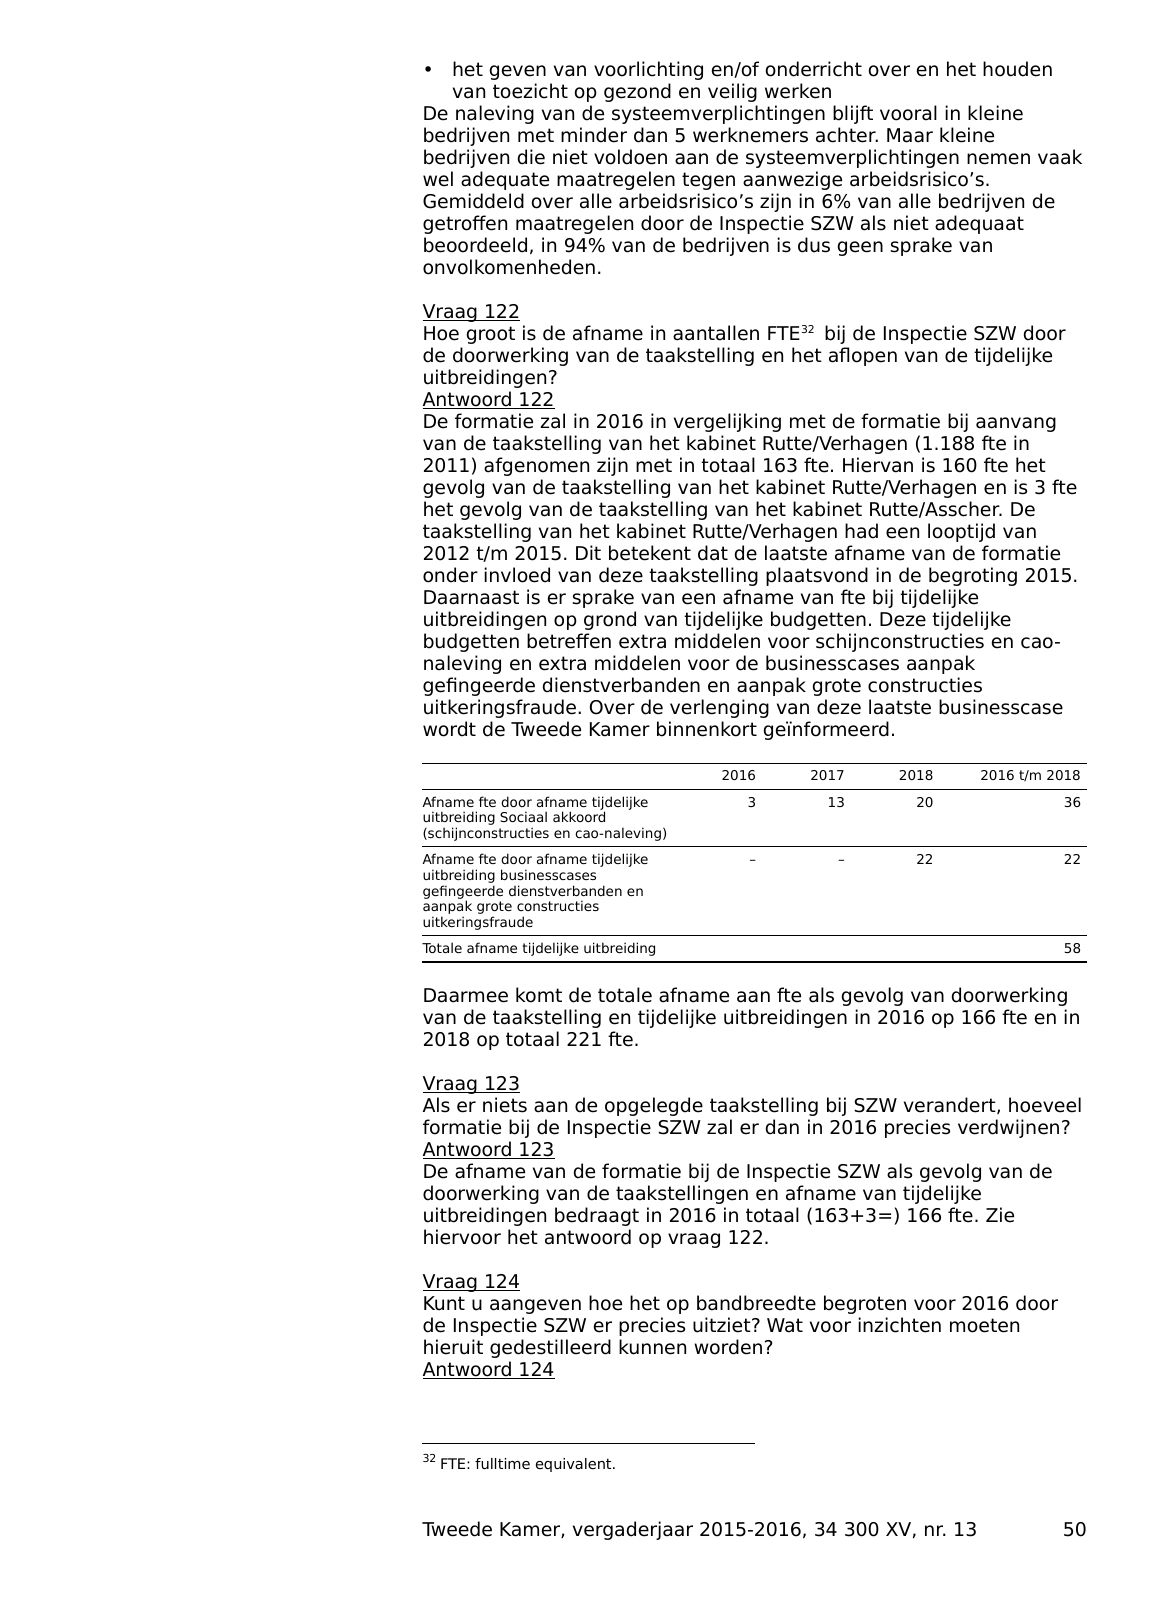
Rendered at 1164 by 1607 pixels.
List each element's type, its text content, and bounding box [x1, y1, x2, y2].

text FTE: fulltime equivalent. [422, 1452, 1087, 1474]
table_cell 3 [673, 790, 762, 846]
text Antwoord 124 [422, 1359, 1087, 1381]
table_cell 22 [850, 847, 939, 935]
table_header 2016 [673, 764, 762, 789]
text De formatie zal in 2016 in vergelijking met de formatie bij aanvang van de taakstelling van het kabinet Rutte/Verhagen (1.188 fte in 2011) afgenomen zijn met in totaal 163 fte. Hiervan is 160 fte het gevolg van de taakstelling van het kabinet Rutte/Verhagen en is 3 fte het gevolg van de taakstelling van het kabinet Rutte/Asscher. De taakstelling van het kabinet Rutte/Verhagen had een looptijd van 2012 t/m 2015. Dit betekent dat de laatste afname van de formatie onder invloed van deze taakstelling plaatsvond in de begroting 2015. [422, 411, 1087, 587]
text Vraag 124 [422, 1271, 1087, 1293]
table_cell – [762, 847, 850, 935]
text Antwoord 122 [422, 389, 1087, 411]
table_cell 20 [850, 790, 939, 846]
table_cell [762, 936, 850, 961]
text Daarnaast is er sprake van een afname van fte bij tijdelijke uitbreidingen op grond van tijdelijke budgetten. Deze tijdelijke budgetten betreffen extra middelen voor schijnconstructies en cao-naleving en extra middelen voor de businesscases aanpak gefingeerde dienstverbanden en aanpak grote constructies uitkeringsfraude. Over de verlenging van deze laatste businesscase wordt de Tweede Kamer binnenkort geïnformeerd. [422, 587, 1087, 741]
text De naleving van de systeemverplichtingen blijft vooral in kleine bedrijven met minder dan 5 werknemers achter. Maar kleine bedrijven die niet voldoen aan de systeemverplichtingen nemen vaak wel adequate maatregelen tegen aanwezige arbeidsrisico’s. Gemiddeld over alle arbeidsrisico’s zijn in 6% van alle bedrijven de getroffen maatregelen door de Inspectie SZW als niet adequaat beoordeeld, in 94% van de bedrijven is dus geen sprake van onvolkomenheden. [422, 103, 1087, 279]
table_cell [673, 936, 762, 961]
table_cell 58 [939, 936, 1087, 961]
table_header 2018 [850, 764, 939, 789]
text Antwoord 123 [422, 1139, 1087, 1161]
table_cell – [673, 847, 762, 935]
table_cell 36 [939, 790, 1087, 846]
table_cell Totale afname tijdelijke uitbreiding [422, 936, 673, 961]
text Kunt u aangeven hoe het op bandbreedte begroten voor 2016 door de Inspectie SZW er precies uitziet? Wat voor inzichten moeten hieruit gedestilleerd kunnen worden? [422, 1293, 1087, 1359]
text Als er niets aan de opgelegde taakstelling bij SZW verandert, hoeveel formatie bij de Inspectie SZW zal er dan in 2016 precies verdwijnen? [422, 1095, 1087, 1139]
table_header 2016 t/m 2018 [939, 764, 1087, 789]
table_header 2017 [762, 764, 850, 789]
table_cell Afname fte door afname tijdelijke uitbreiding businesscases gefingeerde dienstverbanden en aanpak grote constructies uitkeringsfraude [422, 847, 673, 935]
table_cell 13 [762, 790, 850, 846]
table_cell Afname fte door afname tijdelijke uitbreiding Sociaal akkoord (schijnconstructies en cao-naleving) [422, 790, 673, 846]
text Vraag 123 [422, 1073, 1087, 1095]
table_cell 22 [939, 847, 1087, 935]
text Hoe groot is de afname in aantallen FTE bij de Inspectie SZW door de doorwerking van de taakstelling en het aflopen van de tijdelijke uitbreidingen? [422, 323, 1087, 389]
table_header [422, 764, 673, 789]
text De afname van de formatie bij de Inspectie SZW als gevolg van de doorwerking van de taakstellingen en afname van tijdelijke uitbreidingen bedraagt in 2016 in totaal (163+3=) 166 fte. Zie hiervoor het antwoord op vraag 122. [422, 1161, 1087, 1249]
table_cell [850, 936, 939, 961]
text Vraag 122 [422, 301, 1087, 323]
text Daarmee komt de totale afname aan fte als gevolg van doorwerking van de taakstelling en tijdelijke uitbreidingen in 2016 op 166 fte en in 2018 op totaal 221 fte. [422, 985, 1087, 1051]
text • het geven van voorlichting en/of onderricht over en het houden van toezicht op gezond en veilig werken [422, 59, 1087, 103]
